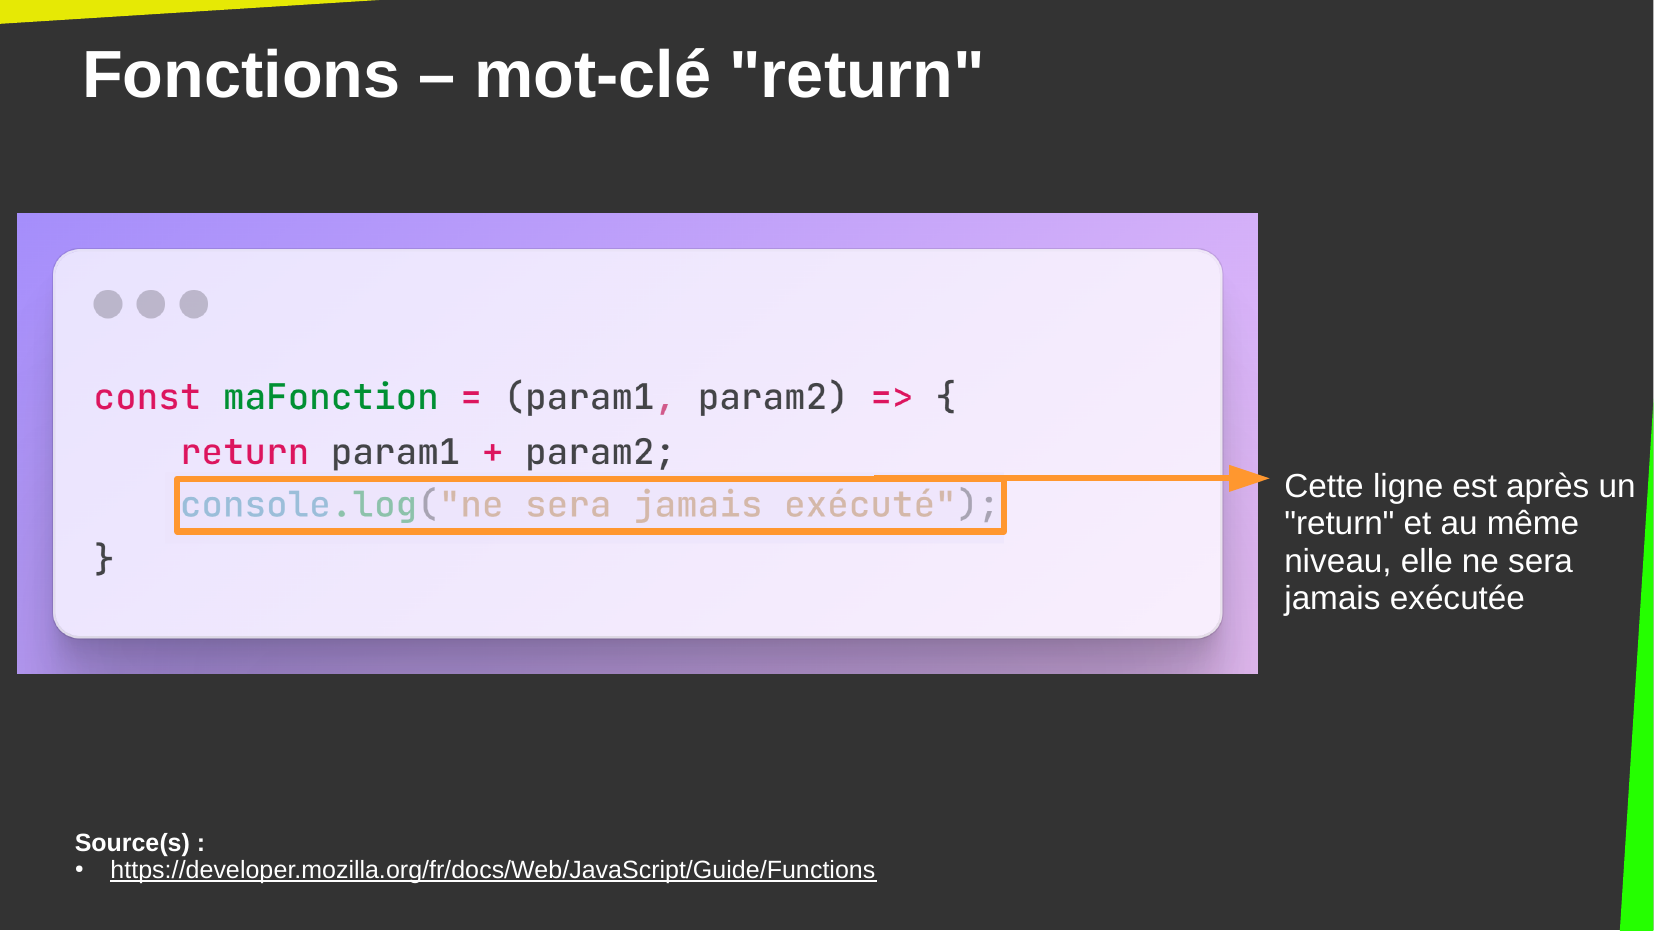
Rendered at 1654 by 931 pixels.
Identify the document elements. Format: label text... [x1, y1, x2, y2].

text_box [1619, 390, 1654, 931]
text_box [0, 0, 380, 24]
title Fonctions – mot-clé "return" [82, 37, 1571, 114]
text_box Source(s) : https://developer.mozilla.org/fr/docs/Web/JavaScript/Guide/Functions [60, 820, 1583, 892]
text_box [180, 482, 1001, 528]
text_box Cette ligne est après un "return" et au même niveau, elle ne sera jamais exécutée [1269, 460, 1649, 638]
picture [17, 213, 1258, 674]
text_box [165, 472, 1004, 544]
